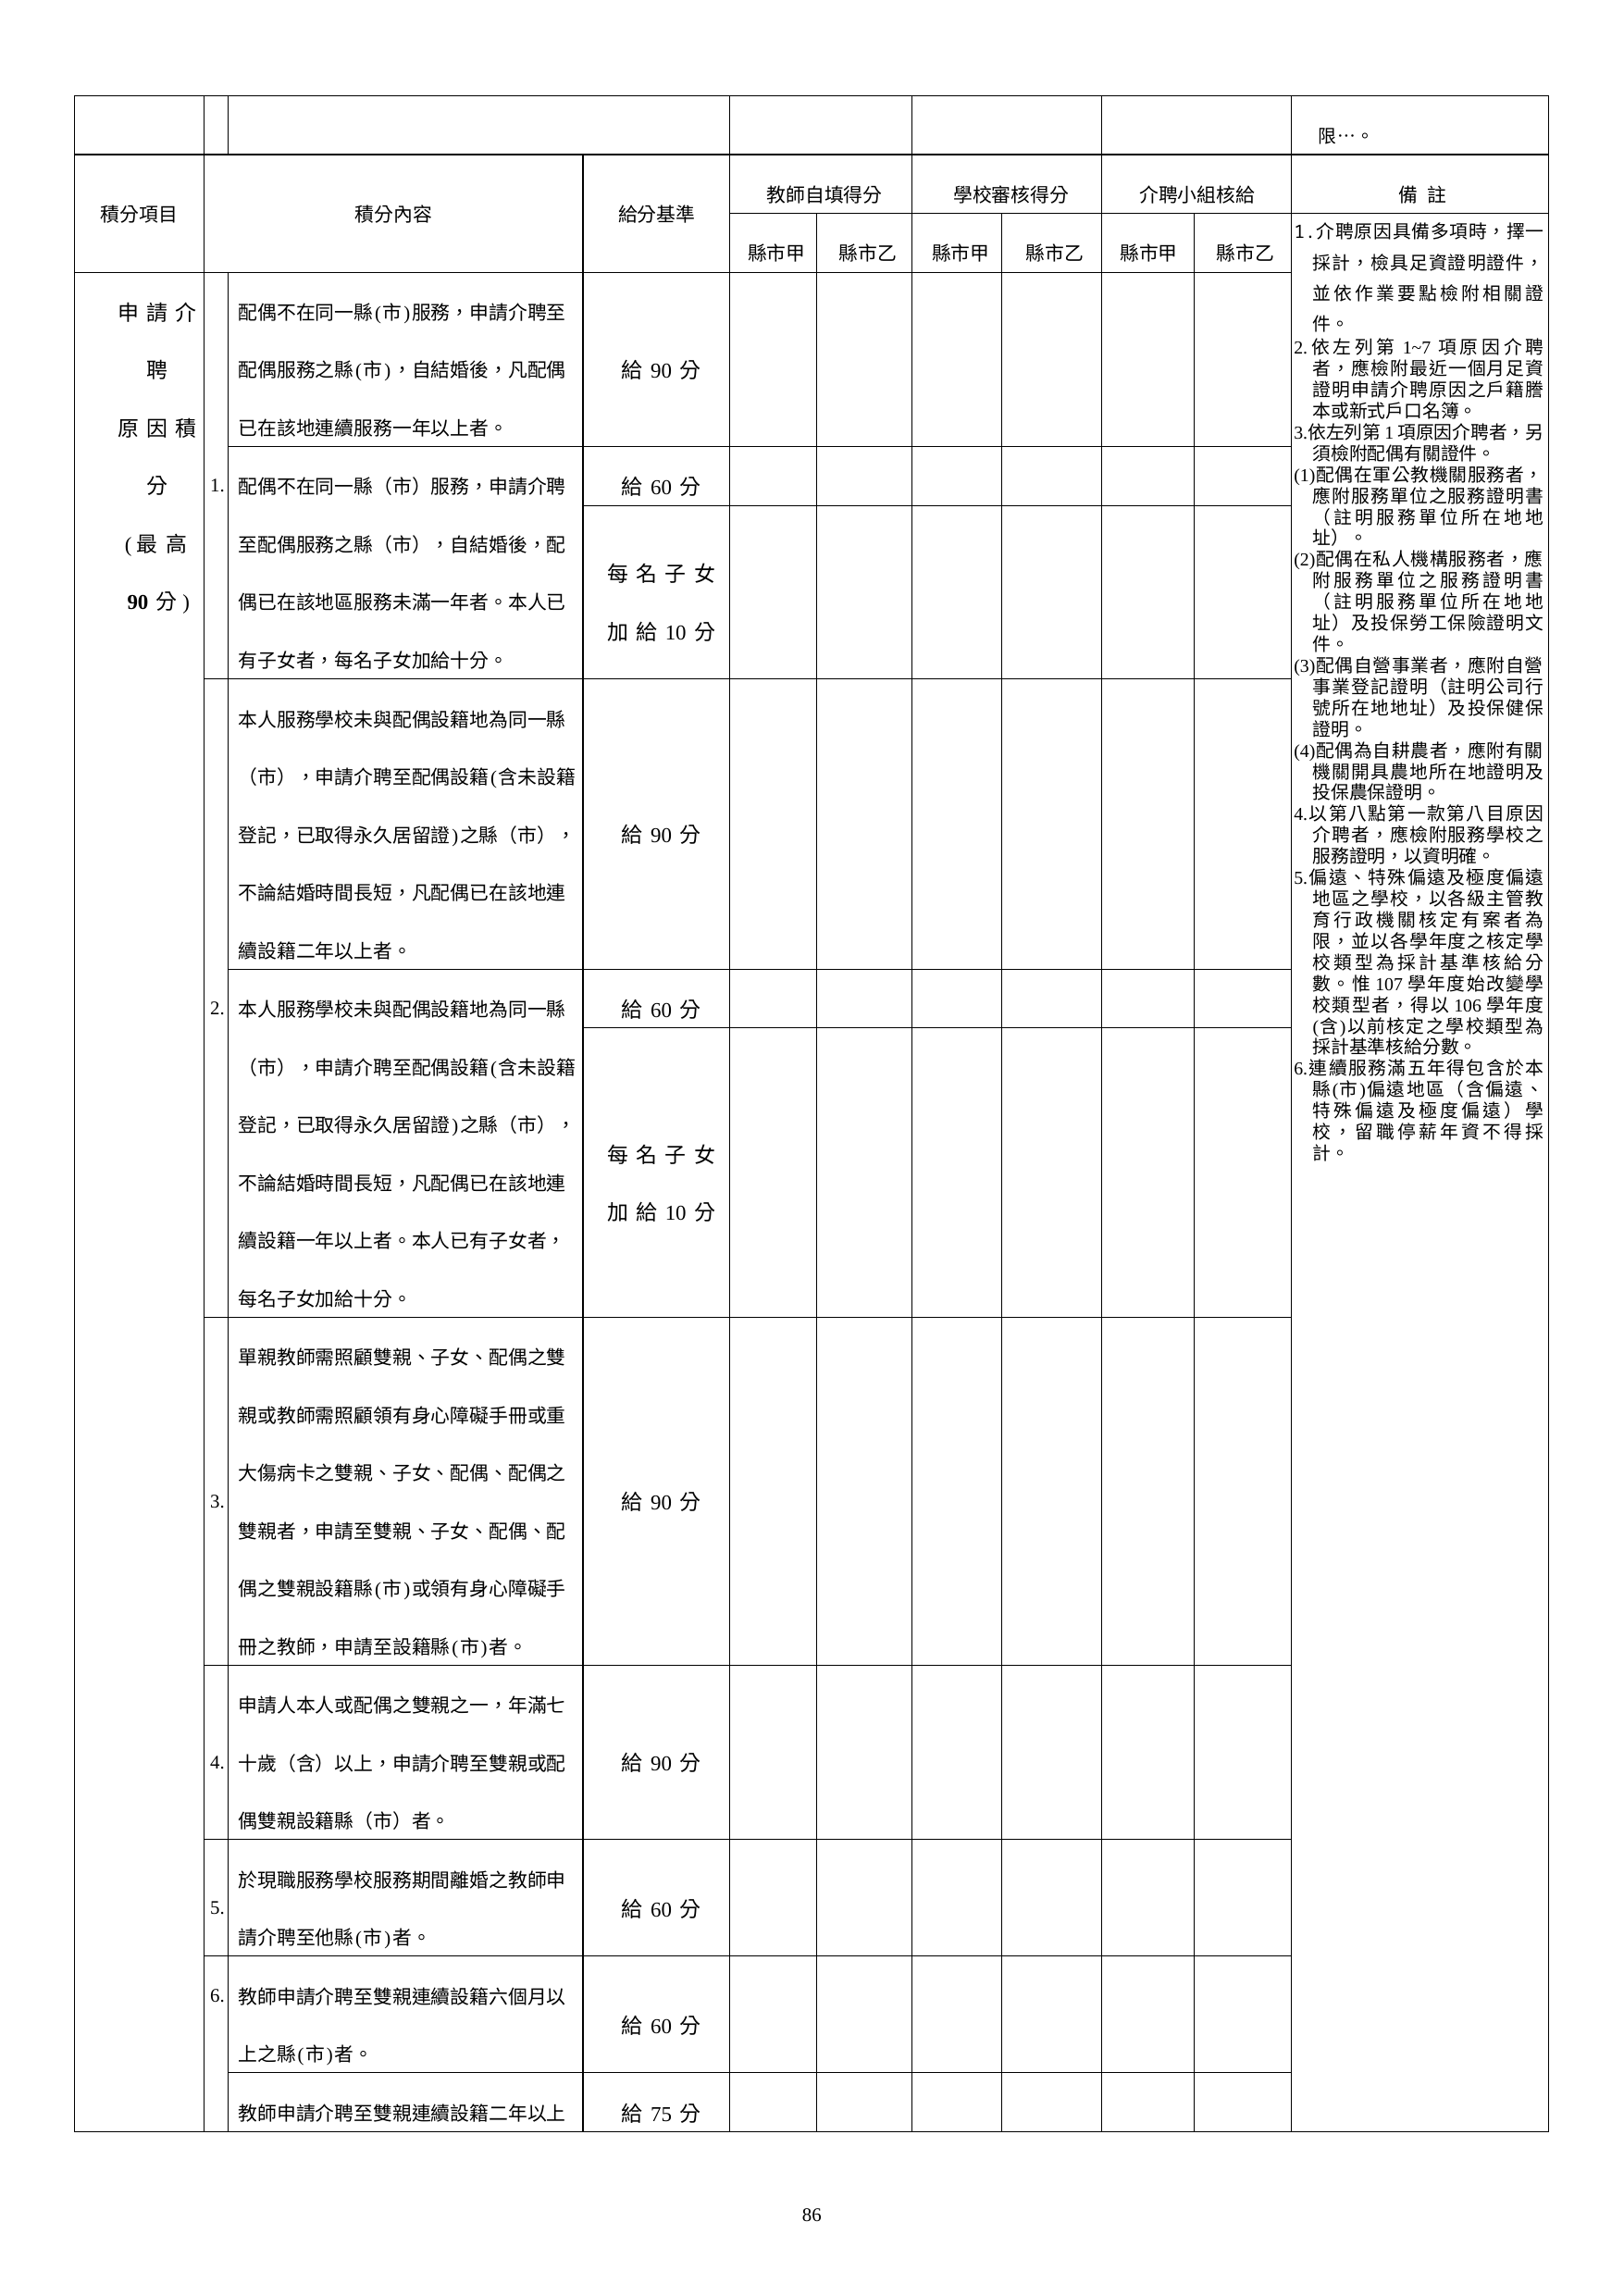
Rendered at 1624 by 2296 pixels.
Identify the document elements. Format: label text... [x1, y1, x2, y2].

table_cell 於現職服務學校服務期間離婚之教師申請介聘至他縣(市)者。 [229, 1840, 582, 1955]
table_cell [1195, 506, 1291, 678]
table_cell [730, 970, 816, 1027]
table_cell [1102, 1028, 1194, 1317]
table_cell 縣市乙 [817, 214, 911, 271]
table_cell 縣市甲 [912, 214, 1001, 271]
table_cell 縣市乙 [1002, 214, 1101, 271]
table_cell 介聘小組核給 [1102, 155, 1291, 213]
table_cell 給60分 [584, 970, 729, 1027]
table_cell 本人服務學校未與配偶設籍地為同一縣（市），申請介聘至配偶設籍(含未設籍登記，已取得永久居留證)之縣（市），不論結婚時間長短，凡配偶已在該地連續設籍二年以上者。 [229, 679, 582, 969]
table_cell [730, 1840, 816, 1955]
table_cell [817, 1028, 911, 1317]
table_cell 本人服務學校未與配偶設籍地為同一縣（市），申請介聘至配偶設籍(含未設籍登記，已取得永久居留證)之縣（市），不論結婚時間長短，凡配偶已在該地連續設籍一年以上者。本人已有子女者，每名子女加給十分。 [229, 970, 582, 1317]
table_cell [730, 506, 816, 678]
table_cell [1195, 1318, 1291, 1665]
table_cell 2. [205, 679, 228, 1317]
table_cell 限…。 [1292, 96, 1548, 154]
table_cell [1002, 1318, 1101, 1665]
table_cell [730, 1318, 816, 1665]
table_cell [817, 1318, 911, 1665]
table_cell 1.介聘原因具備多項時，擇一採計，檢具足資證明證件，並依作業要點檢附相關證件。 2.依左列第1~7項原因介聘者，應檢附最近一個月足資證明申請介聘原因之戶籍謄本或新式戶口名簿。 3.依左列第1項原因介聘者，另須檢附配偶有關證件。 (1)配偶在軍公教機關服務者，應附服務單位之服務證明書（註明服務單位所在地地址）。 (2)配偶在私人機構服務者，應附服務單位之服務證明書（註明服務單位所在地地址）及投保勞工保險證明文件。 (3)配偶自營事業者，應附自營事業登記證明（註明公司行號所在地地址）及投保健保證明。 (4)配偶為自耕農者，應附有關機關開具農地所在地證明及投保農保證明。 4.以第八點第一款第八目原因介聘者，應檢附服務學校之服務證明，以資明確。 5.偏遠、特殊偏遠及極度偏遠地區之學校，以各級主管教育行政機關核定有案者為限，並以各學年度之核定學校類型為採計基準核給分數。惟107學年度始改變學校類型者，得以106學年度(含)以前核定之學校類型為採計基準核給分數。 6.連續服務滿五年得包含於本縣(市)偏遠地區（含偏遠、特殊偏遠及極度偏遠）學校，留職停薪年資不得採計。 [1292, 214, 1548, 2131]
table_cell [817, 1666, 911, 1839]
table_cell [912, 1956, 1001, 2072]
table_cell [912, 1028, 1001, 1317]
table_cell [730, 1956, 816, 2072]
table_cell [1002, 506, 1101, 678]
table_cell [1195, 970, 1291, 1027]
table_cell [1102, 970, 1194, 1027]
table_cell [817, 506, 911, 678]
table_cell 教師申請介聘至雙親連續設籍六個月以上之縣(市)者。 [229, 1956, 582, 2072]
table_cell 縣市乙 [1195, 214, 1291, 271]
table_cell 給60分 [584, 447, 729, 505]
table_cell 給90分 [584, 1318, 729, 1665]
table_cell 給分基準 [584, 155, 729, 271]
table_cell [1102, 96, 1291, 154]
table_cell [817, 2073, 911, 2131]
table_cell 每名子女 加給10分 [584, 506, 729, 678]
table_cell [1102, 1666, 1194, 1839]
table_cell [229, 96, 729, 154]
table_cell 每名子女 加給10分 [584, 1028, 729, 1317]
table_cell [1002, 273, 1101, 446]
table_cell 單親教師需照顧雙親、子女、配偶之雙親或教師需照顧領有身心障礙手冊或重大傷病卡之雙親、子女、配偶、配偶之雙親者，申請至雙親、子女、配偶、配偶之雙親設籍縣(市)或領有身心障礙手冊之教師，申請至設籍縣(市)者。 [229, 1318, 582, 1665]
table_cell 積分項目 [75, 155, 204, 271]
table_cell 縣市甲 [730, 214, 816, 271]
table_cell 學校審核得分 [912, 155, 1101, 213]
table_cell [1102, 1840, 1194, 1955]
table_cell [817, 273, 911, 446]
table_cell [912, 506, 1001, 678]
table_cell [1102, 1956, 1194, 2072]
table_cell [730, 96, 911, 154]
table_cell [817, 447, 911, 505]
table_cell [1195, 447, 1291, 505]
table_cell [730, 2073, 816, 2131]
table_cell [912, 2073, 1001, 2131]
table_cell [912, 273, 1001, 446]
table_cell [912, 1318, 1001, 1665]
table_cell [1002, 679, 1101, 969]
table_cell [1102, 2073, 1194, 2131]
table_cell [730, 447, 816, 505]
table_cell 給90分 [584, 273, 729, 446]
table_cell 教師申請介聘至雙親連續設籍二年以上 [229, 2073, 582, 2131]
table_cell [1102, 447, 1194, 505]
table_cell [1002, 1666, 1101, 1839]
table_cell [730, 273, 816, 446]
table_cell 6. [205, 1956, 228, 2131]
table_cell [730, 1666, 816, 1839]
table_cell 4. [205, 1666, 228, 1839]
table_cell 教師自填得分 [730, 155, 911, 213]
table_cell [1002, 1028, 1101, 1317]
table_cell [730, 1028, 816, 1317]
table_cell 配偶不在同一縣（市）服務，申請介聘至配偶服務之縣（市），自結婚後，配偶已在該地區服務未滿一年者。本人已有子女者，每名子女加給十分。 [229, 447, 582, 678]
table_cell 1. [205, 273, 228, 678]
table_cell [912, 1666, 1001, 1839]
table_cell [75, 96, 204, 154]
table_cell [912, 96, 1101, 154]
table_cell [1195, 1666, 1291, 1839]
table_cell [1002, 1840, 1101, 1955]
table_cell 備 註 [1292, 155, 1548, 213]
table_cell [1195, 679, 1291, 969]
table_cell [1102, 273, 1194, 446]
table_cell 給90分 [584, 1666, 729, 1839]
table_cell [1102, 679, 1194, 969]
table_cell [912, 970, 1001, 1027]
table_cell 申請介聘 原因積分 (最高90分) [75, 273, 204, 2131]
table_cell 給60分 [584, 1840, 729, 1955]
table_cell [1195, 273, 1291, 446]
table_cell [1002, 2073, 1101, 2131]
table_cell [1195, 1840, 1291, 1955]
table_cell 5. [205, 1840, 228, 1955]
table_cell [1002, 447, 1101, 505]
table_cell [817, 1840, 911, 1955]
table_cell [817, 970, 911, 1027]
table_cell [205, 96, 228, 154]
table_cell 積分內容 [205, 155, 582, 271]
table_cell [817, 1956, 911, 2072]
table_cell [1102, 1318, 1194, 1665]
table_cell [912, 1840, 1001, 1955]
table_cell [1102, 506, 1194, 678]
table_cell 申請人本人或配偶之雙親之一，年滿七十歲（含）以上，申請介聘至雙親或配偶雙親設籍縣（市）者。 [229, 1666, 582, 1839]
table_cell [912, 447, 1001, 505]
table_cell 給75分 [584, 2073, 729, 2131]
table_cell [1002, 1956, 1101, 2072]
table_cell [1002, 970, 1101, 1027]
table_cell [912, 679, 1001, 969]
table_cell 給60分 [584, 1956, 729, 2072]
table_cell 3. [205, 1318, 228, 1665]
table_cell 給90分 [584, 679, 729, 969]
table_cell [1195, 1956, 1291, 2072]
table_cell 配偶不在同一縣(市)服務，申請介聘至配偶服務之縣(市)，自結婚後，凡配偶已在該地連續服務一年以上者。 [229, 273, 582, 446]
table_cell [1195, 2073, 1291, 2131]
table_cell [1195, 1028, 1291, 1317]
table_cell [817, 679, 911, 969]
table_cell [730, 679, 816, 969]
table_cell 縣市甲 [1102, 214, 1194, 271]
